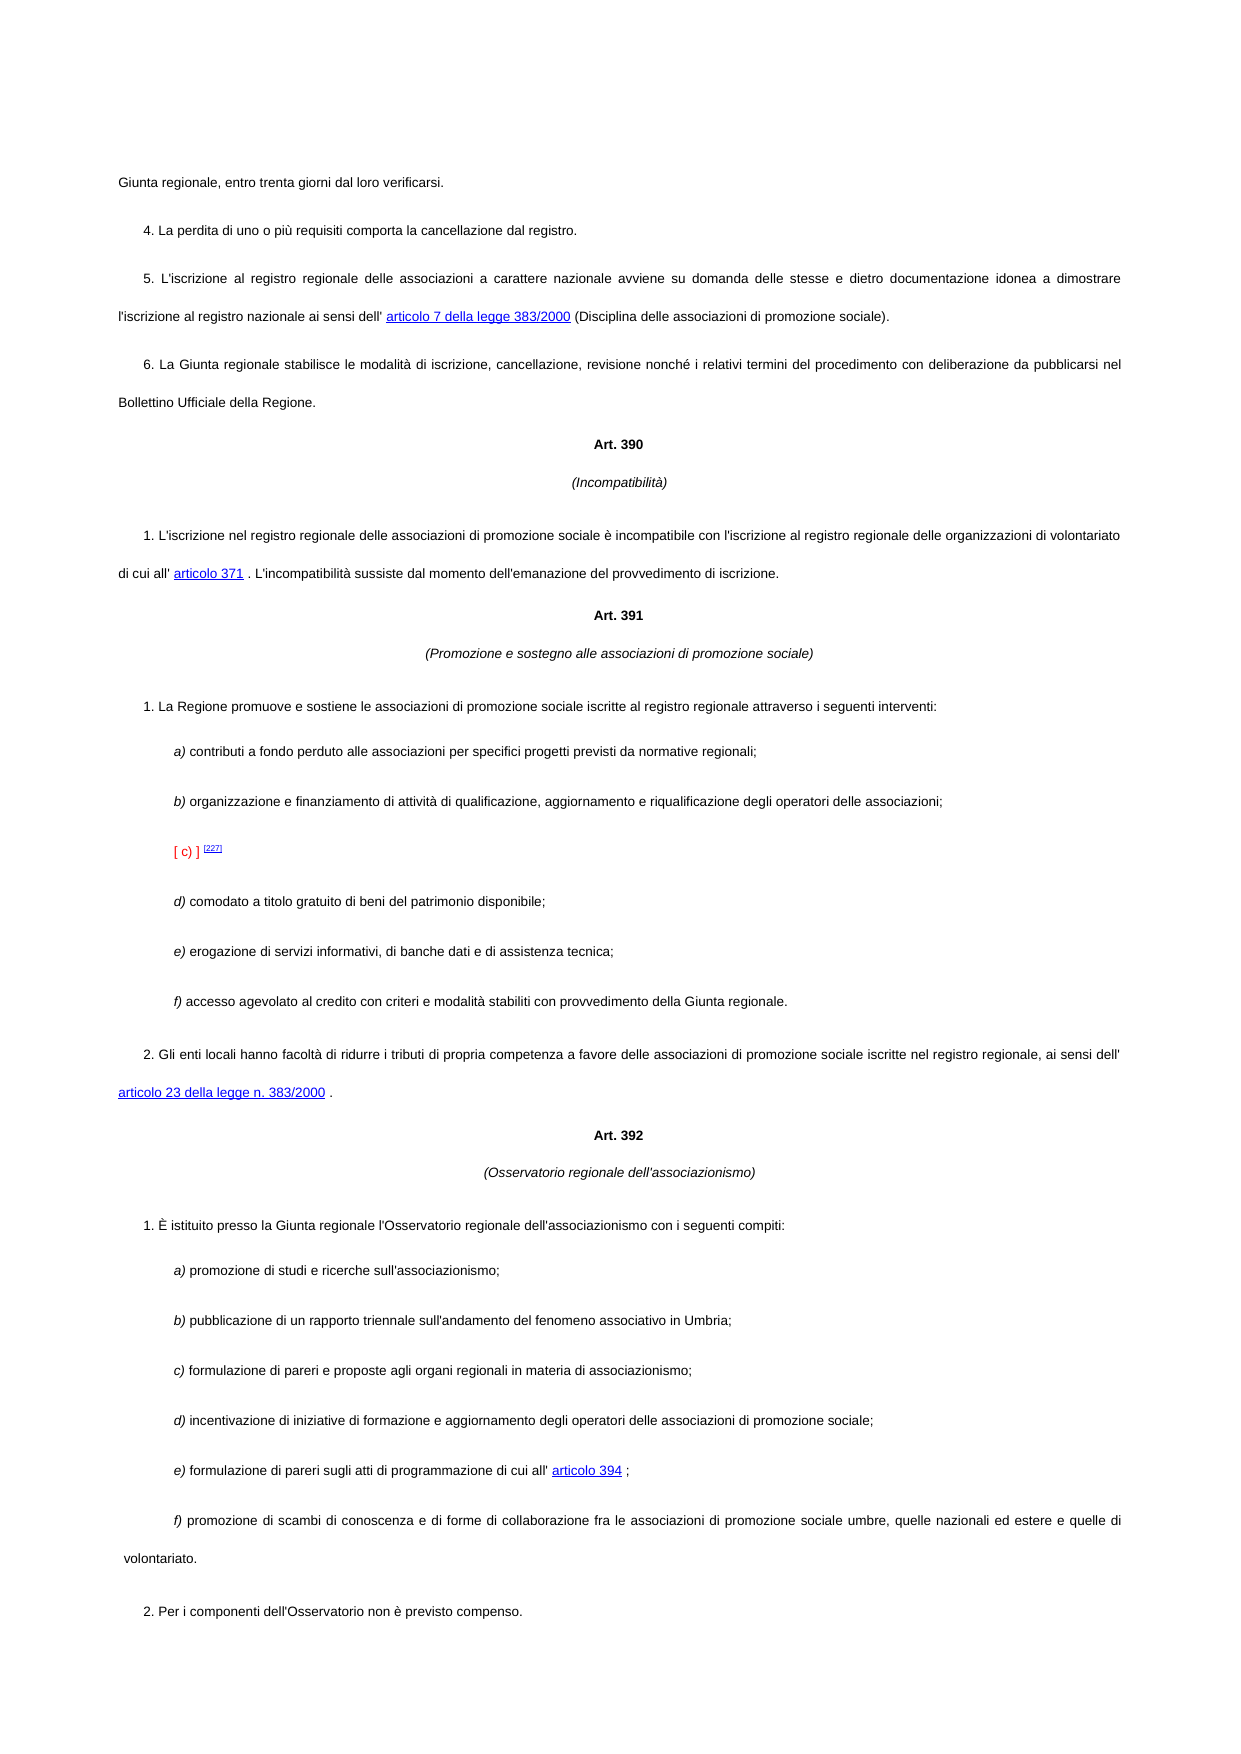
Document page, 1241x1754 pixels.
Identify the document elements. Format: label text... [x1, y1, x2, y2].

table_header Giunta regionale, entro trenta giorni dal loro verificarsi. 4. La perdita di uno o più requisiti comporta la cancellazione dal registro. 5. L'iscrizione al registro regionale delle associazioni a carattere nazionale avviene su domanda delle stesse e dietro documentazione idonea a dimostrare l'iscrizione al registro nazionale ai sensi dell' articolo 7 della legge 383/2000 (Disciplina delle associazioni di promozione sociale). 6. La Giunta regionale stabilisce le modalità di iscrizione, cancellazione, revisione nonché i relativi termini del procedimento con deliberazione da pubblicarsi nel Bollettino Ufficiale della Regione. Art. 390 (Incompatibilità) 1. L'iscrizione nel registro regionale delle associazioni di promozione sociale è incompatibile con l'iscrizione al registro regionale delle organizzazioni di volontariato di cui all' articolo 371 . L'incompatibilità sussiste dal momento dell'emanazione del provvedimento di iscrizione. Art. 391 (Promozione e sostegno alle associazioni di promozione sociale) 1. La Regione promuove e sostiene le associazioni di promozione sociale iscritte al registro regionale attraverso i seguenti interventi: a) contributi a fondo perduto alle associazioni per specifici progetti previsti da normative regionali; b) organizzazione e finanziamento di attività di qualificazione, aggiornamento e riqualificazione degli operatori delle associazioni; [ c) ] [227] d) comodato a titolo gratuito di beni del patrimonio disponibile; e) erogazione di servizi informativi, di banche dati e di assistenza tecnica; f) accesso agevolato al credito con criteri e modalità stabiliti con provvedimento della Giunta regionale. 2. Gli enti locali hanno facoltà di ridurre i tributi di propria competenza a favore delle associazioni di promozione sociale iscritte nel registro regionale, ai sensi dell' articolo 23 della legge n. 383/2000 . Art. 392 (Osservatorio regionale dell'associazionismo) 1. È istituito presso la Giunta regionale l'Osservatorio regionale dell'associazionismo con i seguenti compiti: a) promozione di studi e ricerche sull'associazionismo; b) pubblicazione di un rapporto triennale sull'andamento del fenomeno associativo in Umbria; c) formulazione di pareri e proposte agli organi regionali in materia di associazionismo; d) incentivazione di iniziative di formazione e aggiornamento degli operatori delle associazioni di promozione sociale; e) formulazione di pareri sugli atti di programmazione di cui all' articolo 394 ; f) promozione di scambi di conoscenza e di forme di collaborazione fra le associazioni di promozione sociale umbre, quelle nazionali ed estere e quelle di volontariato. 2. Per i componenti dell'Osservatorio non è previsto compenso. [118, 148, 1122, 1624]
